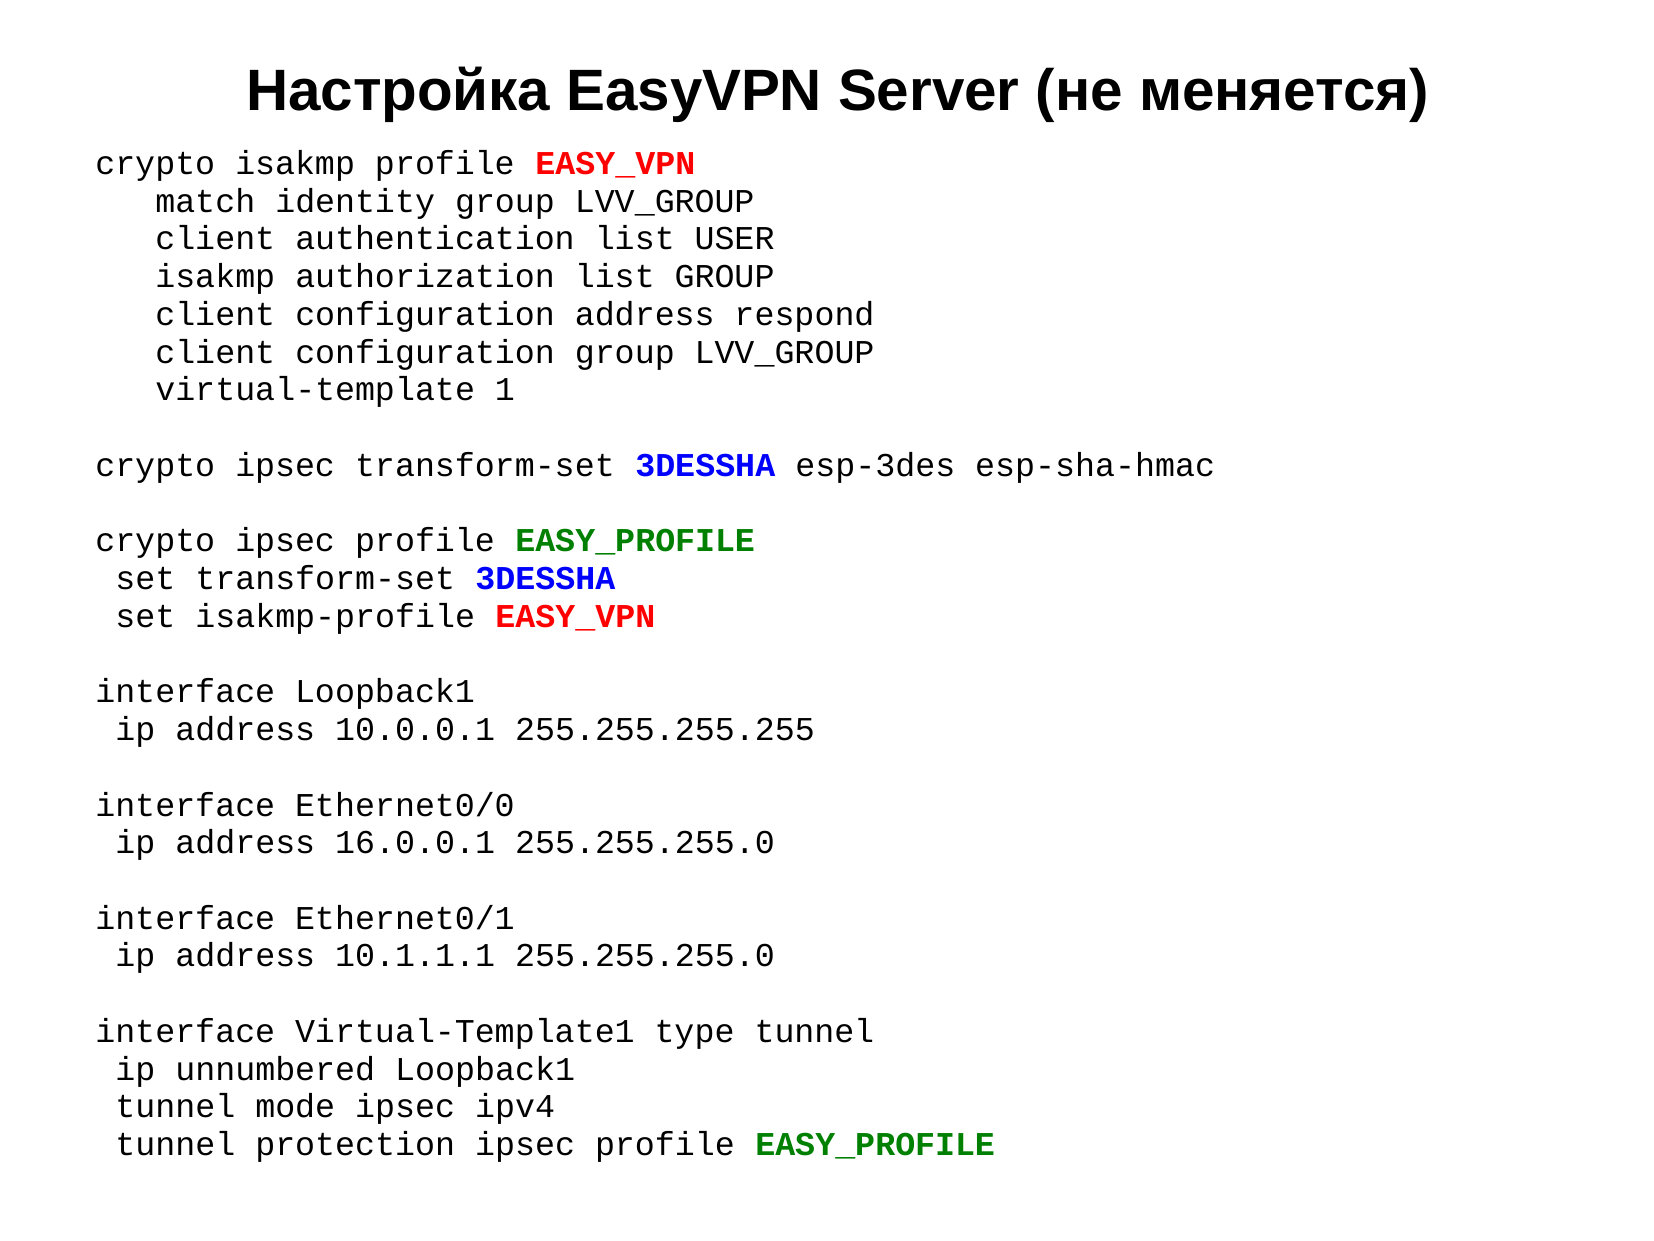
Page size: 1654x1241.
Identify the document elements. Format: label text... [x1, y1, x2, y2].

list crypto isakmp profile EASY_VPN match identity group LVV_GROUP client authentication list USER isakmp authorization list GROUP client configuration address respond client configuration group LVV_GROUP virtual-template 1 crypto ipsec transform-set 3DESSHA esp-3des esp-sha-hmac crypto ipsec profile EASY_PROFILE set transform-set 3DESSHA set isakmp-profile EASY_VPN interface Loopback1 ip address 10.0.0.1 255.255.255.255 interface Ethernet0/0 ip address 16.0.0.1 255.255.255.0 interface Ethernet0/1 ip address 10.1.1.1 255.255.255.0 interface Virtual-Template1 type tunnel ip unnumbered Loopback1 tunnel mode ipsec ipv4 tunnel protection ipsec profile EASY_PROFILE [95, 146, 1538, 1213]
text_box Настройка EasyVPN Server (не меняется) [64, 37, 1613, 130]
